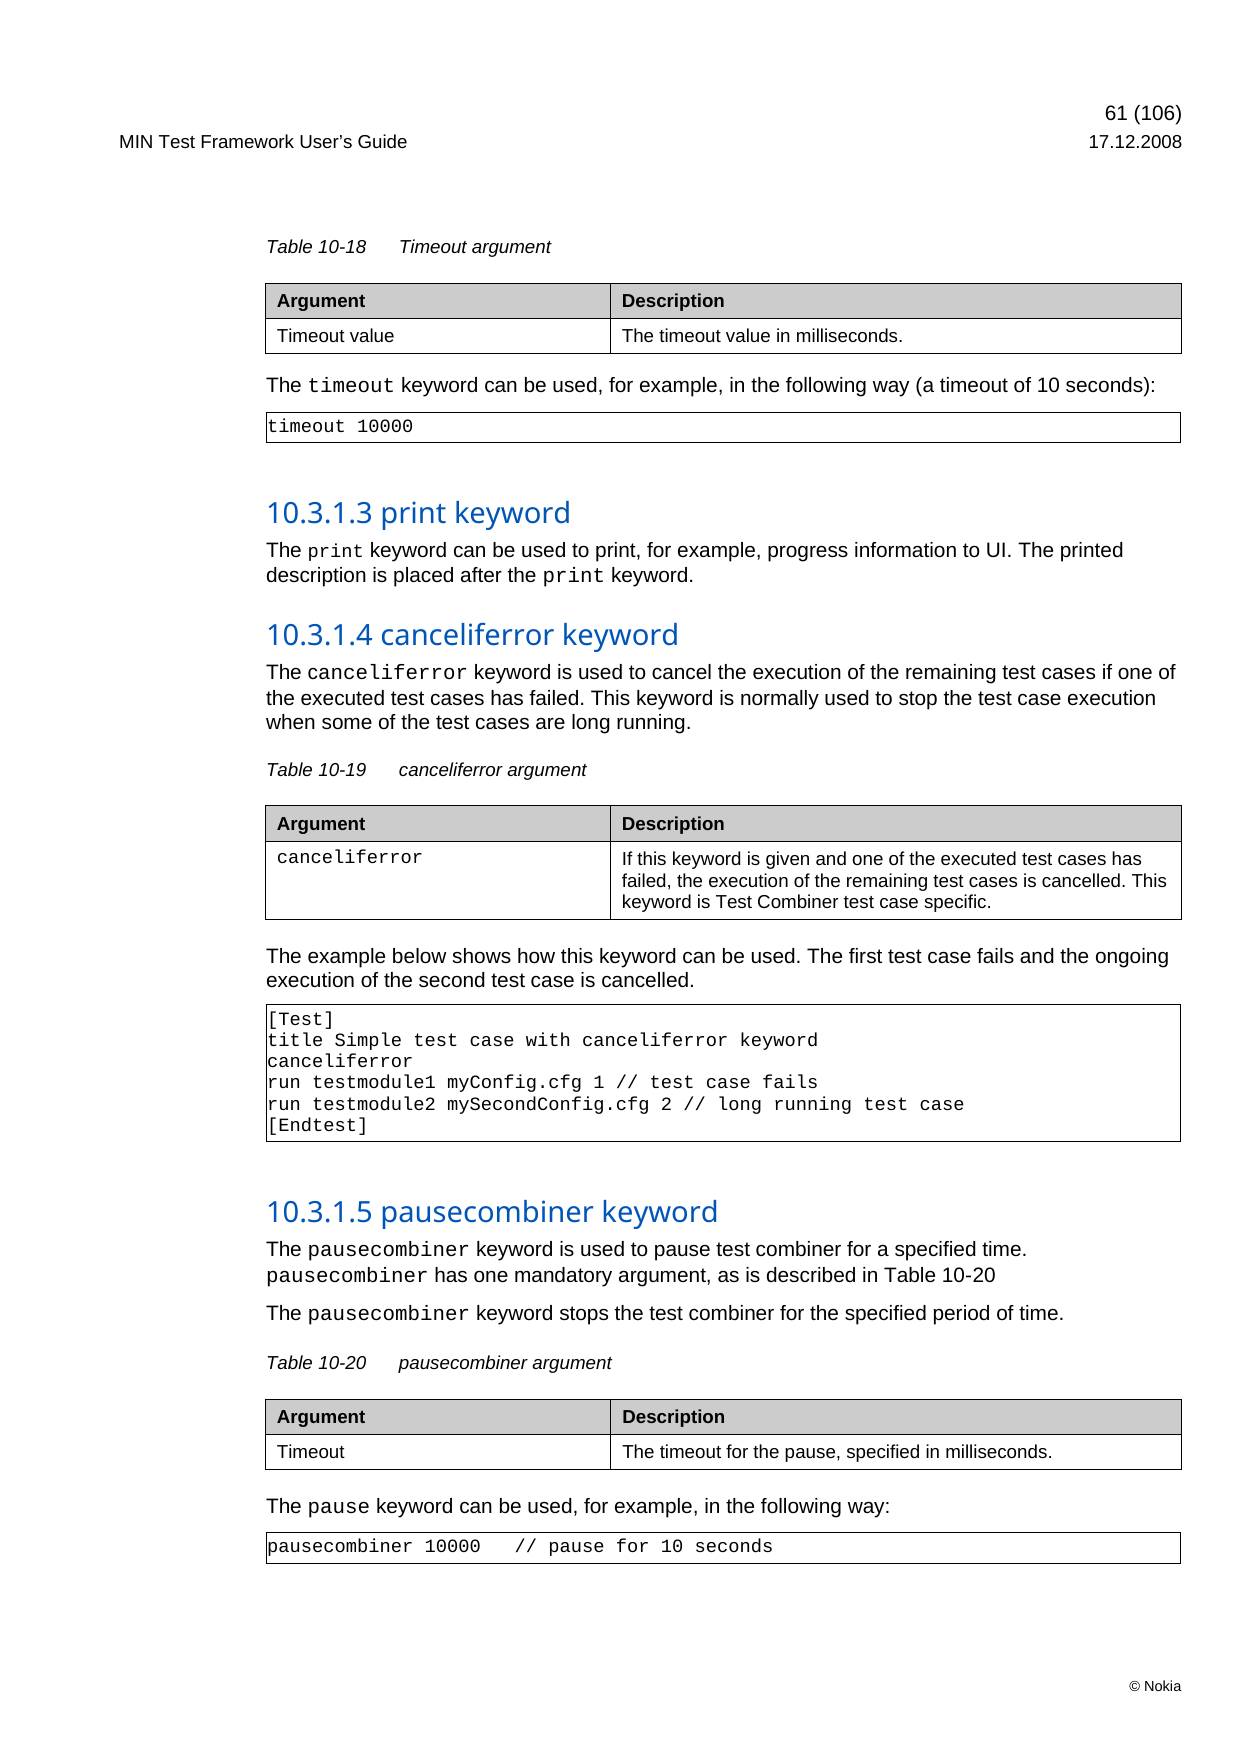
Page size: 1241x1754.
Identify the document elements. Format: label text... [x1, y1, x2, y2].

subtitle pausecombiner keyword [266, 1191, 1181, 1231]
text run testmodule1 myConfig.cfg 1 // test case fails [267, 1068, 1180, 1089]
table_header Description [611, 1400, 1181, 1434]
table_header Description [611, 806, 1181, 841]
text Table 10-19 canceliferror argument [266, 759, 1181, 780]
table_header Description [611, 284, 1181, 318]
table_cell Timeout [266, 1435, 610, 1469]
text canceliferror [267, 1047, 1180, 1068]
text run testmodule2 mySecondConfig.cfg 2 // long running test case [267, 1089, 1180, 1110]
subtitle print keyword [266, 492, 1181, 532]
text The example below shows how this keyword can be used. The first test case fails and the ongoing execution of the second test case is cancelled. [266, 944, 1181, 992]
table_header Argument [266, 1400, 610, 1434]
text [Test] [267, 1005, 1180, 1025]
text Table 10-18 Timeout argument [266, 236, 1181, 258]
subtitle canceliferror keyword [266, 614, 1181, 654]
table_header Argument [266, 806, 610, 841]
text The pausecombiner keyword is used to pause test combiner for a specified time. pausecombiner has one mandatory argument, as is described in Table 10-20 [266, 1237, 1181, 1289]
text Table 10-20 pausecombiner argument [266, 1352, 1181, 1373]
table_cell Timeout value [266, 319, 610, 353]
text The pause keyword can be used, for example, in the following way: [266, 1494, 1181, 1519]
text timeout 10000 [267, 413, 1180, 442]
table_cell canceliferror [266, 842, 610, 919]
text The pausecombiner keyword stops the test combiner for the specified period of time. [266, 1301, 1181, 1327]
text The canceliferror keyword is used to cancel the execution of the remaining test cases if one of the executed test cases has failed. This keyword is normally used to stop the test case execution when some of the test cases are long running. [266, 660, 1181, 734]
text pausecombiner 10000 // pause for 10 seconds [267, 1533, 1180, 1563]
table_cell If this keyword is given and one of the executed test cases has failed, the execution of the remaining test cases is cancelled. This keyword is Test Combiner test case specific. [611, 842, 1181, 919]
table_cell The timeout value in milliseconds. [611, 319, 1181, 353]
text [Endtest] [267, 1110, 1180, 1141]
text title Simple test case with canceliferror keyword [267, 1025, 1180, 1047]
table_cell The timeout for the pause, specified in milliseconds. [611, 1435, 1181, 1469]
text The print keyword can be used to print, for example, progress information to UI. The printed description is placed after the print keyword. [266, 538, 1181, 589]
table_header Argument [266, 284, 610, 318]
text The timeout keyword can be used, for example, in the following way (a timeout of 10 seconds): [266, 373, 1181, 399]
